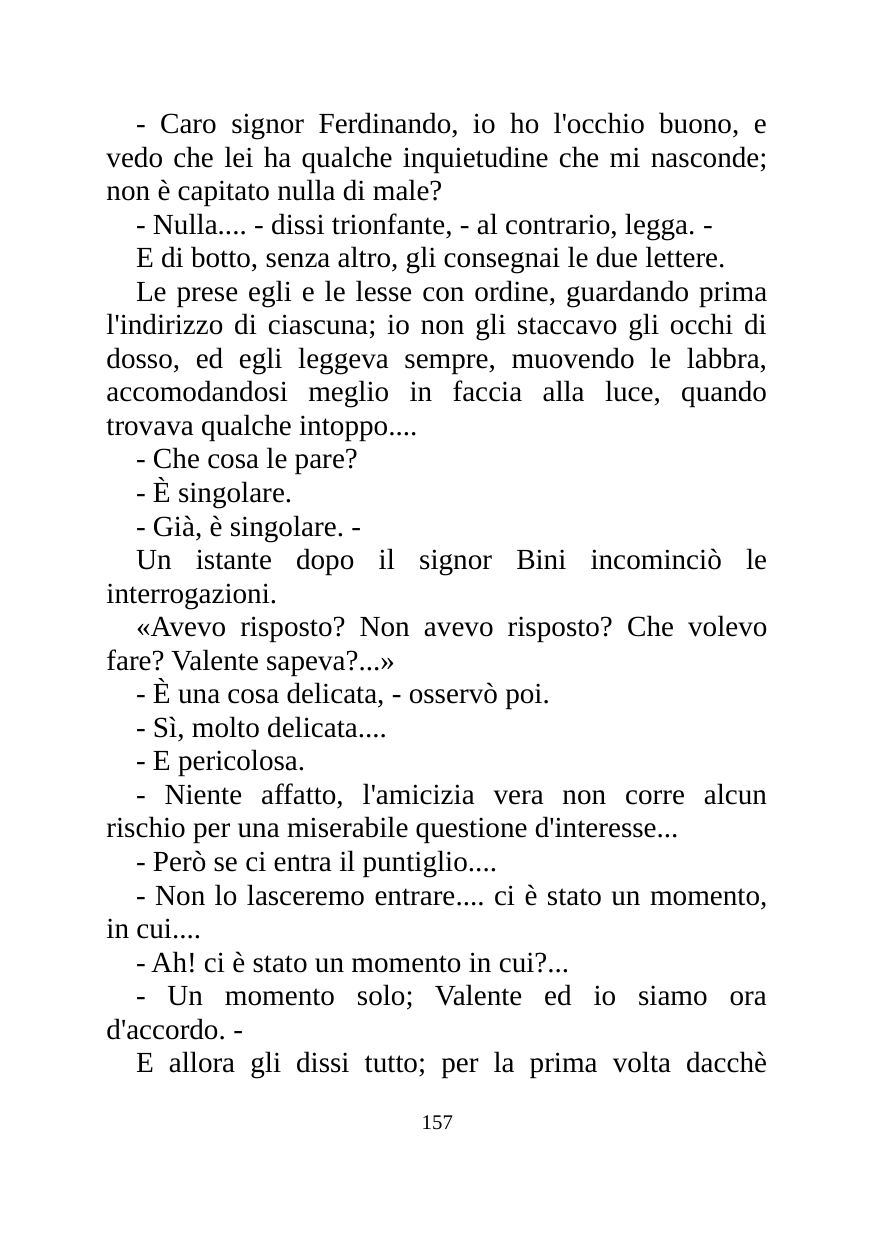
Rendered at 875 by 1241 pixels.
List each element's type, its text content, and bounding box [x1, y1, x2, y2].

text - È singolare. [106, 475, 768, 509]
text - Però se ci entra il puntiglio.... [106, 844, 768, 878]
text - Già, è singolare. - [106, 509, 768, 542]
text Un istante dopo il signor Bini incominciò le interrogazioni. [106, 542, 768, 609]
text E allora gli dissi tutto; per la prima volta dacchè [106, 1045, 768, 1079]
text - Sì, molto delicata.... [106, 710, 768, 743]
text - Non lo lasceremo entrare.... ci è stato un momento, in cui.... [106, 878, 768, 945]
text - Niente affatto, l'amicizia vera non corre alcun rischio per una miserabile questione d'interesse... [106, 777, 768, 844]
text - E pericolosa. [106, 743, 768, 777]
text - Nulla.... - dissi trionfante, - al contrario, legga. - [106, 207, 768, 240]
text E di botto, senza altro, gli consegnai le due lettere. [106, 240, 768, 274]
text - Che cosa le pare? [106, 442, 768, 475]
text - Caro signor Ferdinando, io ho l'occhio buono, e vedo che lei ha qualche inquietudine che mi nasconde; non è capitato nulla di male? [106, 106, 768, 207]
text - È una cosa delicata, - osservò poi. [106, 676, 768, 710]
text - Ah! ci è stato un momento in cui?... [106, 945, 768, 978]
text Le prese egli e le lesse con ordine, guardando prima l'indirizzo di ciascuna; io non gli staccavo gli occhi di dosso, ed egli leggeva sempre, muovendo le labbra, accomodandosi meglio in faccia alla luce, quando trovava qualche intoppo.... [106, 274, 768, 442]
text - Un momento solo; Valente ed io siamo ora d'accordo. - [106, 978, 768, 1045]
text «Avevo risposto? Non avevo risposto? Che volevo fare? Valente sapeva?...» [106, 609, 768, 676]
